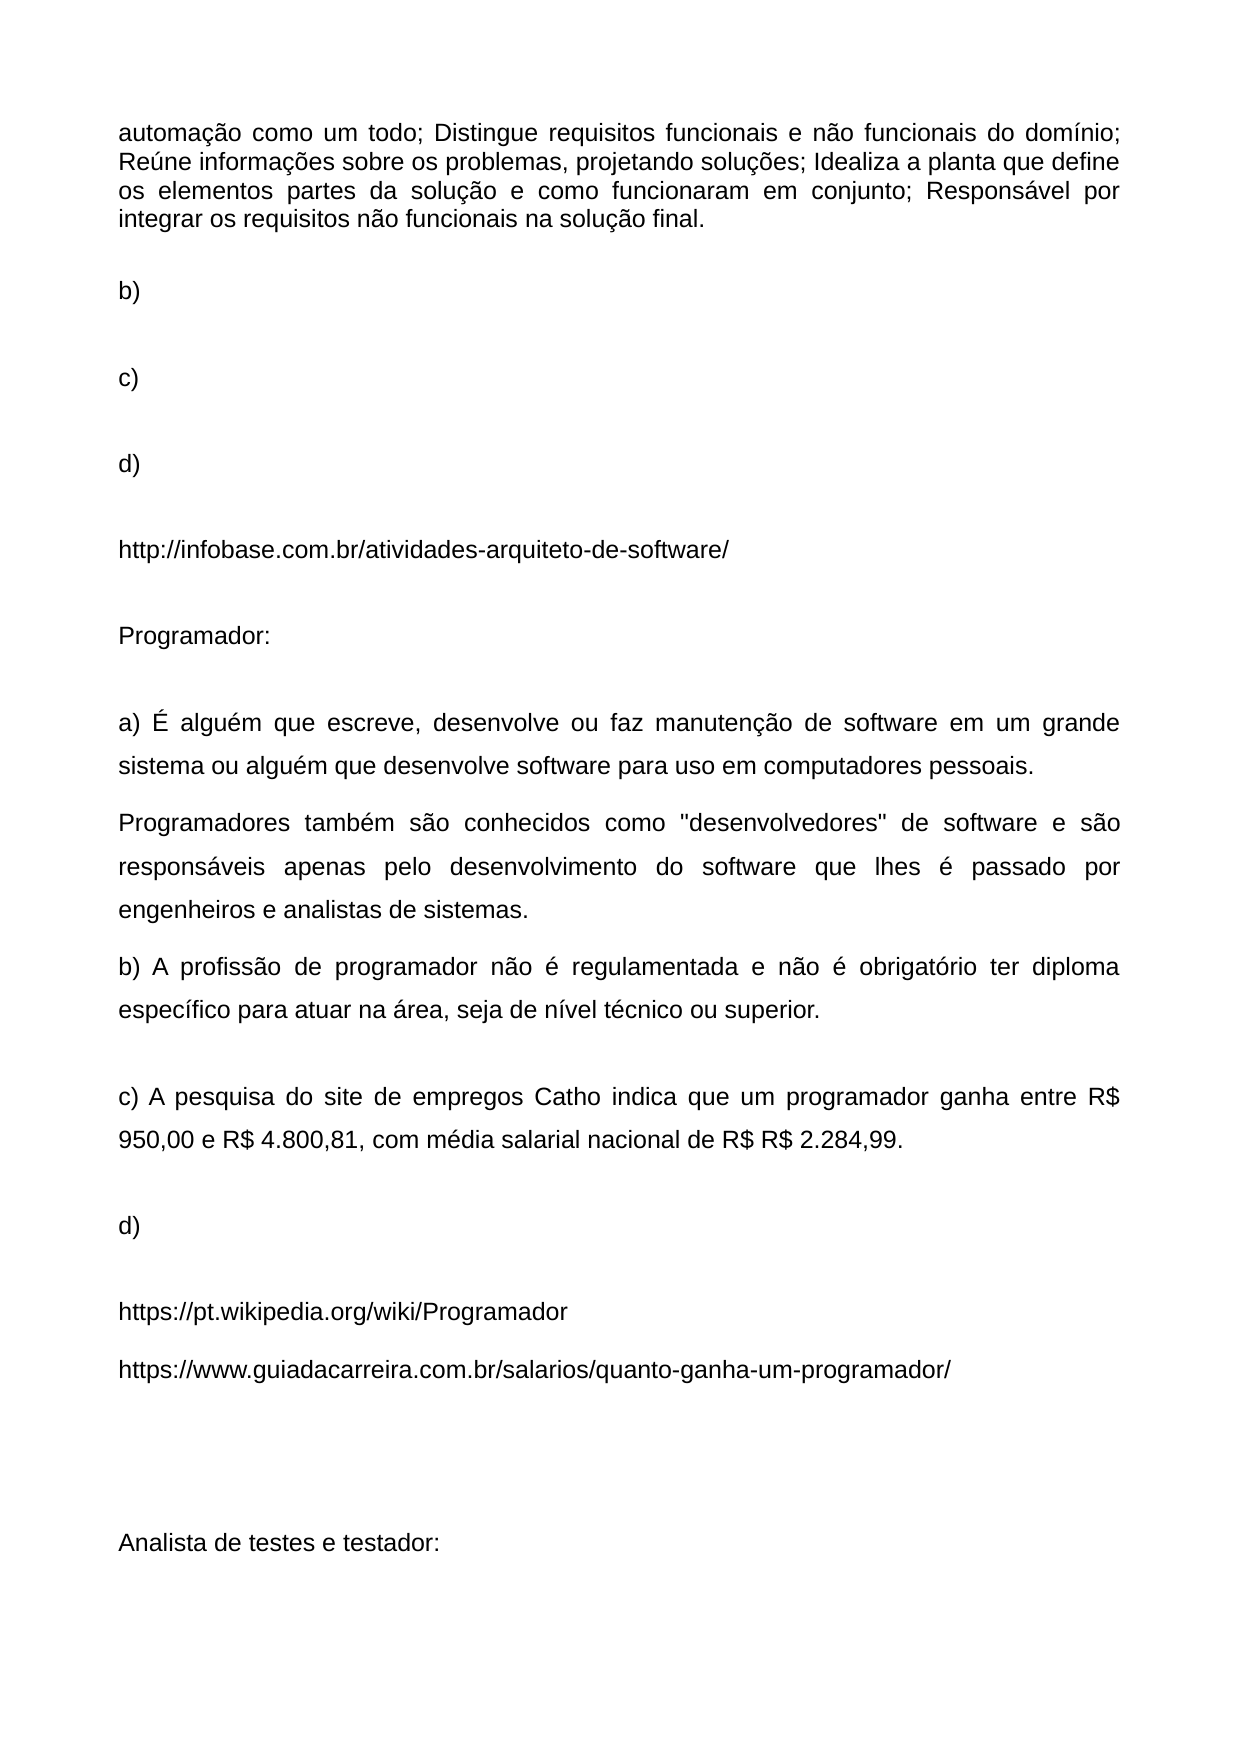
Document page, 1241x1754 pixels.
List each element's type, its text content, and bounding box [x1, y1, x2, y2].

text http://infobase.com.br/atividades-arquiteto-de-software/ [118, 535, 1122, 564]
text b) A profissão de programador não é regulamentada e não é obrigatório ter diploma específico para atuar na área, seja de nível técnico ou superior. [118, 952, 1122, 1024]
text Analista de testes e testador: [118, 1527, 1122, 1556]
text d) [118, 1211, 1122, 1240]
text a) É alguém que escreve, desenvolve ou faz manutenção de software em um grande sistema ou alguém que desenvolve software para uso em computadores pessoais. [118, 707, 1122, 779]
text Programadores também são conhecidos como "desenvolvedores" de software e são responsáveis apenas pelo desenvolvimento do software que lhes é passado por engenheiros e analistas de sistemas. [118, 808, 1122, 923]
text https://www.guiadacarreira.com.br/salarios/quanto-ganha-um-programador/ [118, 1355, 1122, 1384]
text https://pt.wikipedia.org/wiki/Programador [118, 1297, 1122, 1326]
text c) A pesquisa do site de empregos Catho indica que um programador ganha entre R$ 950,00 e R$ 4.800,81, com média salarial nacional de R$ R$ 2.284,99. [118, 1082, 1122, 1153]
text c) [118, 362, 1122, 391]
text automação como um todo; Distingue requisitos funcionais e não funcionais do domínio; Reúne informações sobre os problemas, projetando soluções; Idealiza a planta que define os elementos partes da solução e como funcionaram em conjunto; Responsável por integrar os requisitos não funcionais na solução final. [118, 118, 1122, 233]
text d) [118, 449, 1122, 477]
text Programador: [118, 621, 1122, 650]
text b) [118, 276, 1122, 305]
